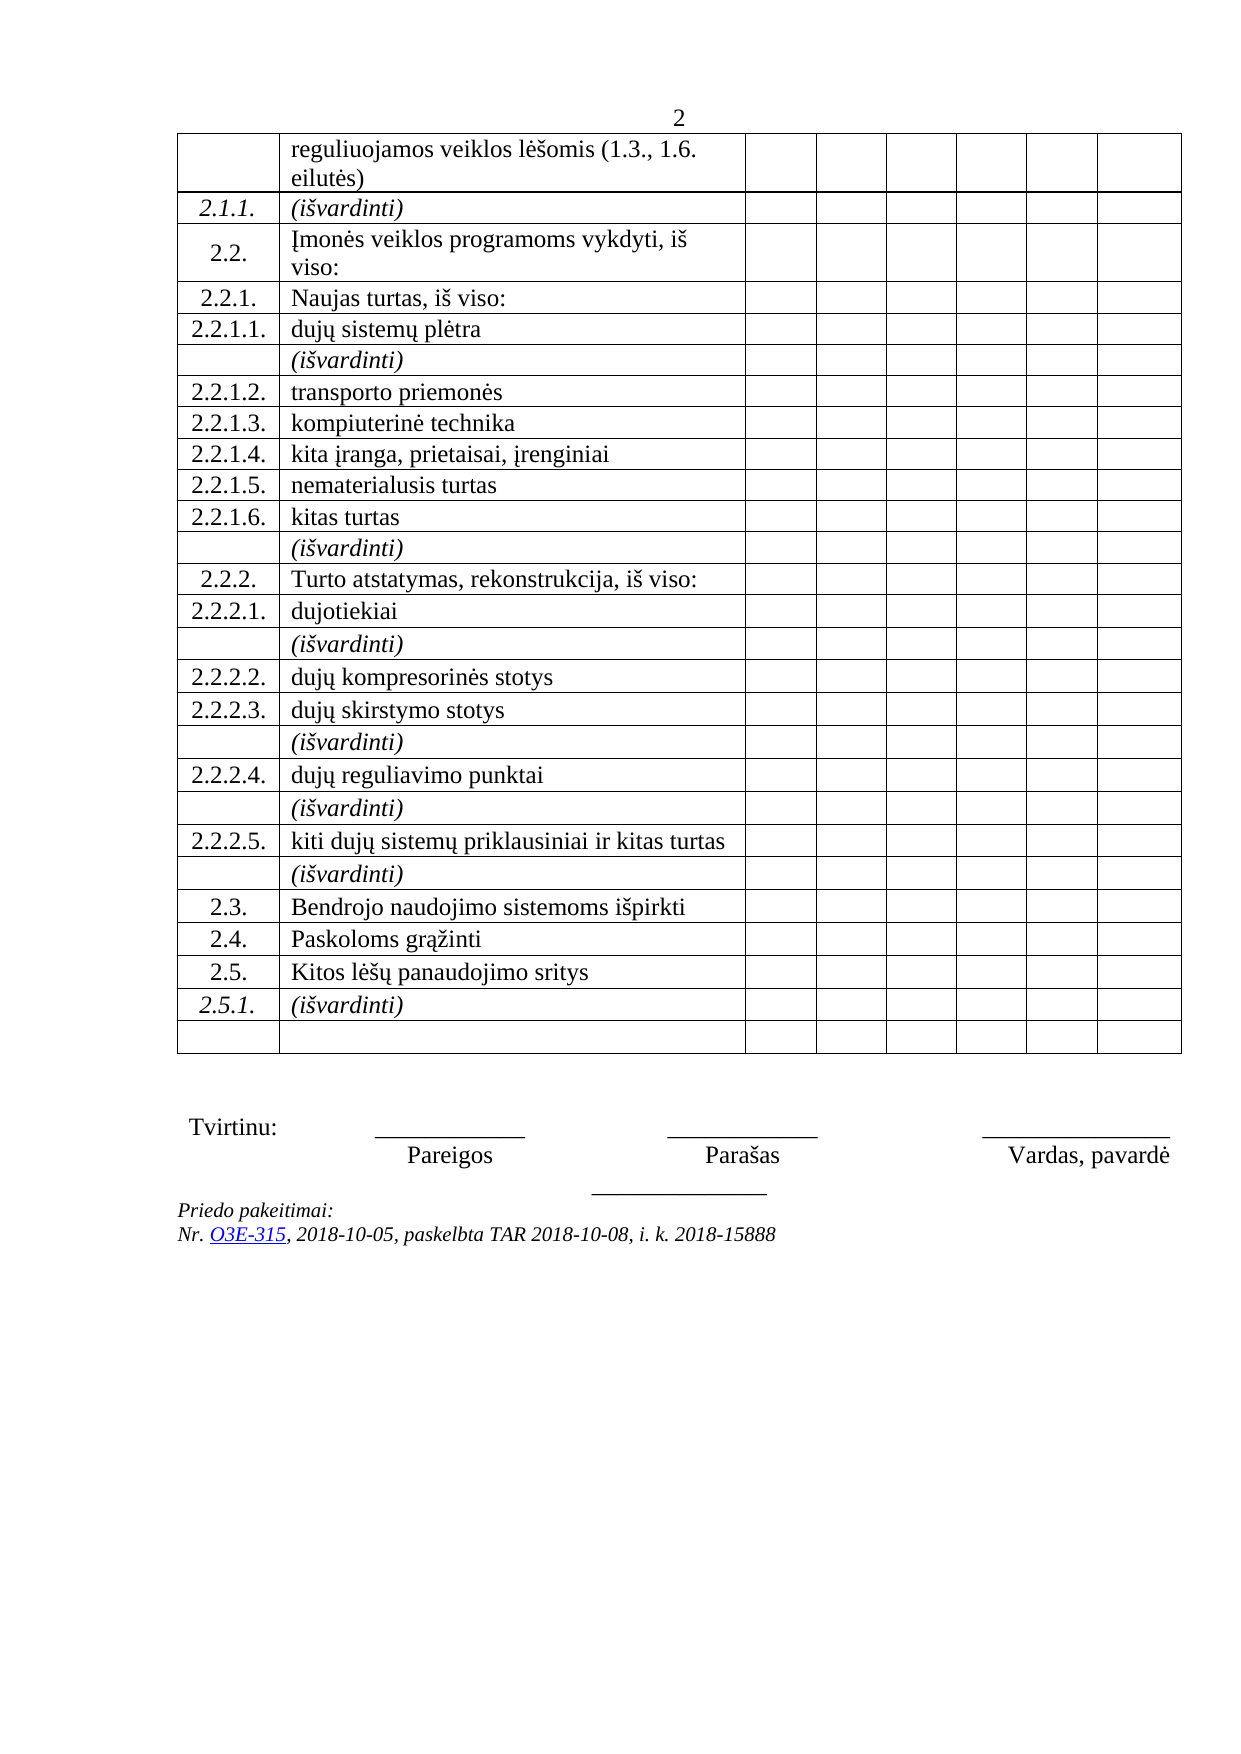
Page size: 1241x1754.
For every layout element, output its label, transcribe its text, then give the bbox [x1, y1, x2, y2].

table_cell 2.2.1.2. [178, 376, 279, 406]
table_cell [957, 407, 1026, 437]
table_cell 2.2.1.4. [178, 439, 279, 469]
table_cell [1098, 282, 1181, 312]
table_cell [1027, 224, 1097, 281]
table_cell [1098, 1021, 1181, 1053]
table_cell [746, 314, 816, 344]
table_cell 2.2.1. [178, 282, 279, 312]
table_cell [1098, 923, 1181, 955]
table_cell [957, 759, 1026, 791]
table_cell [746, 857, 816, 889]
table_cell [746, 564, 816, 594]
table_cell [1098, 825, 1181, 856]
table_cell [1098, 407, 1181, 437]
table_cell 2.2.1.3. [178, 407, 279, 437]
table_cell [1027, 759, 1097, 791]
table_cell [746, 224, 816, 281]
table_cell [1098, 193, 1181, 223]
table_cell [957, 224, 1026, 281]
table_cell [887, 1021, 956, 1053]
table_cell [817, 989, 886, 1020]
text Nr. O3E-315, 2018-10-05, paskelbta TAR 2018-10-08, i. k. 2018-15888 [177, 1222, 1181, 1246]
table_cell [817, 825, 886, 856]
table_cell [887, 956, 956, 987]
table_cell [887, 532, 956, 562]
table_cell kompiuterinė technika [280, 407, 745, 437]
table_cell [817, 532, 886, 562]
table_cell 2.3. [178, 890, 279, 922]
text Priedo pakeitimai: [177, 1198, 1181, 1222]
table_cell [887, 224, 956, 281]
table_cell [1027, 314, 1097, 344]
table_cell [957, 282, 1026, 312]
table_cell [178, 532, 279, 562]
table_cell [1098, 439, 1181, 469]
table_cell dujų sistemų plėtra [280, 314, 745, 344]
table_cell [746, 759, 816, 791]
table_header Tvirtinu: [177, 1112, 304, 1169]
table_cell [957, 726, 1026, 758]
table_cell Turto atstatymas, rekonstrukcija, iš viso: [280, 564, 745, 594]
table_cell [887, 470, 956, 500]
table_cell [746, 660, 816, 692]
table_cell 2.2.2.1. [178, 595, 279, 627]
table_cell [746, 792, 816, 823]
table_cell [1027, 595, 1097, 627]
table_cell (išvardinti) [280, 532, 745, 562]
table_cell 2.2.1.6. [178, 501, 279, 531]
table_cell [1098, 595, 1181, 627]
table_cell [957, 193, 1026, 223]
table_cell [1027, 693, 1097, 725]
table_cell [817, 314, 886, 344]
table_cell [887, 595, 956, 627]
table_cell kitas turtas [280, 501, 745, 531]
table_header ____________ Parašas [596, 1112, 888, 1169]
table_cell [957, 693, 1026, 725]
table_cell (išvardinti) [280, 857, 745, 889]
table_cell reguliuojamos veiklos lėšomis (1.3., 1.6. eilutės) [280, 134, 745, 191]
table_cell [1098, 660, 1181, 692]
table_cell kiti dujų sistemų priklausiniai ir kitas turtas [280, 825, 745, 856]
table_cell 2.2.2. [178, 564, 279, 594]
table_cell [1098, 532, 1181, 562]
table_cell [887, 792, 956, 823]
table_cell [887, 282, 956, 312]
table_cell [957, 857, 1026, 889]
table_cell [817, 956, 886, 987]
table_cell [746, 407, 816, 437]
table_cell [887, 628, 956, 659]
table_cell dujų skirstymo stotys [280, 693, 745, 725]
table_cell [887, 660, 956, 692]
table_cell [1027, 407, 1097, 437]
table_cell Įmonės veiklos programoms vykdyti, iš viso: [280, 224, 745, 281]
table_cell [957, 470, 1026, 500]
table_cell [887, 693, 956, 725]
table_cell [817, 628, 886, 659]
table_cell [1027, 825, 1097, 856]
table_cell [746, 628, 816, 659]
table_cell 2.4. [178, 923, 279, 955]
table_cell [1098, 759, 1181, 791]
table_cell [746, 439, 816, 469]
table_cell Naujas turtas, iš viso: [280, 282, 745, 312]
table_cell Kitos lėšų panaudojimo sritys [280, 956, 745, 987]
table_cell [957, 628, 1026, 659]
table_cell 2.2. [178, 224, 279, 281]
table_cell [817, 282, 886, 312]
table_cell [746, 470, 816, 500]
table_cell dujotiekiai [280, 595, 745, 627]
table_cell transporto priemonės [280, 376, 745, 406]
table_cell [1027, 193, 1097, 223]
table_cell [1027, 282, 1097, 312]
table_cell [746, 595, 816, 627]
table_cell [1098, 956, 1181, 987]
table_cell [1098, 501, 1181, 531]
table_cell [1098, 224, 1181, 281]
table_cell [957, 1021, 1026, 1053]
table_cell [280, 1021, 745, 1053]
table_cell 2.2.1.1. [178, 314, 279, 344]
table_header _______________ Vardas, pavardė [889, 1112, 1181, 1169]
table_cell Bendrojo naudojimo sistemoms išpirkti [280, 890, 745, 922]
table_cell [957, 439, 1026, 469]
table_cell dujų reguliavimo punktai [280, 759, 745, 791]
table_cell [1027, 890, 1097, 922]
table_cell [817, 693, 886, 725]
table_cell [1027, 376, 1097, 406]
table_cell [1027, 501, 1097, 531]
table_cell [817, 439, 886, 469]
table_cell (išvardinti) [280, 628, 745, 659]
table_cell [817, 857, 886, 889]
table_cell [887, 989, 956, 1020]
table_cell [887, 376, 956, 406]
table_cell [1098, 134, 1181, 191]
table_cell [817, 726, 886, 758]
table_cell [887, 726, 956, 758]
table_cell [817, 407, 886, 437]
table_cell [178, 792, 279, 823]
table_cell [746, 134, 816, 191]
table_cell [817, 470, 886, 500]
table_cell nematerialusis turtas [280, 470, 745, 500]
table_cell [1027, 989, 1097, 1020]
table_cell [817, 660, 886, 692]
table_cell [1027, 439, 1097, 469]
table_cell [1098, 693, 1181, 725]
table_cell [1098, 470, 1181, 500]
table_cell (išvardinti) [280, 989, 745, 1020]
table_cell [957, 564, 1026, 594]
table_cell [1098, 857, 1181, 889]
table_cell 2.2.2.4. [178, 759, 279, 791]
table_cell [178, 857, 279, 889]
table_cell [957, 376, 1026, 406]
table_cell [957, 825, 1026, 856]
table_cell [1027, 923, 1097, 955]
table_cell [746, 923, 816, 955]
table_cell [817, 890, 886, 922]
text ______________ [177, 1169, 1181, 1198]
table_cell [887, 345, 956, 375]
table_cell [1098, 726, 1181, 758]
table_cell [1027, 726, 1097, 758]
table_cell (išvardinti) [280, 792, 745, 823]
table_cell [746, 376, 816, 406]
table_cell [817, 345, 886, 375]
table_cell [1027, 628, 1097, 659]
table_cell (išvardinti) [280, 726, 745, 758]
table_cell [1027, 660, 1097, 692]
table_cell [1098, 792, 1181, 823]
table_cell [746, 501, 816, 531]
table_cell 2.5. [178, 956, 279, 987]
table_cell [887, 857, 956, 889]
table_cell [746, 726, 816, 758]
table_cell [746, 693, 816, 725]
table_cell [1098, 314, 1181, 344]
table_cell [957, 345, 1026, 375]
table_cell [957, 595, 1026, 627]
table_cell [817, 792, 886, 823]
table_cell [817, 1021, 886, 1053]
table_cell [887, 134, 956, 191]
table_cell [957, 792, 1026, 823]
table_cell [957, 890, 1026, 922]
table_cell [817, 923, 886, 955]
table_cell [957, 956, 1026, 987]
table_cell [817, 759, 886, 791]
table_cell [746, 890, 816, 922]
table_cell [1027, 1021, 1097, 1053]
table_cell (išvardinti) [280, 193, 745, 223]
table_cell [957, 134, 1026, 191]
table_cell [887, 923, 956, 955]
table_cell [887, 759, 956, 791]
table_cell [746, 282, 816, 312]
table_cell [746, 193, 816, 223]
table_cell [1027, 857, 1097, 889]
table_cell (išvardinti) [280, 345, 745, 375]
table_cell [817, 376, 886, 406]
table_cell [1027, 470, 1097, 500]
table_cell [746, 825, 816, 856]
table_cell [178, 1021, 279, 1053]
table_cell [817, 193, 886, 223]
table_header ____________ Pareigos [304, 1112, 596, 1169]
table_cell [817, 501, 886, 531]
table_cell 2.2.2.2. [178, 660, 279, 692]
table_cell [1098, 989, 1181, 1020]
table_cell 2.1.1. [178, 193, 279, 223]
table_cell [1098, 376, 1181, 406]
table_cell [1027, 564, 1097, 594]
table_cell [817, 224, 886, 281]
table_cell kita įranga, prietaisai, įrenginiai [280, 439, 745, 469]
table_cell dujų kompresorinės stotys [280, 660, 745, 692]
table_cell [957, 314, 1026, 344]
table_cell [178, 628, 279, 659]
table_cell [817, 595, 886, 627]
table_cell [957, 989, 1026, 1020]
table_cell [746, 345, 816, 375]
table_cell [887, 890, 956, 922]
table_cell 2.5.1. [178, 989, 279, 1020]
table_cell [1027, 345, 1097, 375]
table_cell [1027, 532, 1097, 562]
table_cell [887, 564, 956, 594]
table_cell [887, 407, 956, 437]
table_cell [957, 501, 1026, 531]
table_cell [957, 532, 1026, 562]
table_cell 2.2.2.5. [178, 825, 279, 856]
table_cell [1098, 345, 1181, 375]
table_cell [178, 726, 279, 758]
table_cell 2.2.2.3. [178, 693, 279, 725]
table_cell [746, 956, 816, 987]
table_cell [746, 1021, 816, 1053]
table_cell [1098, 890, 1181, 922]
table_cell [817, 564, 886, 594]
table_cell Paskoloms grąžinti [280, 923, 745, 955]
table_cell 2.2.1.5. [178, 470, 279, 500]
table_cell [178, 134, 279, 191]
table_cell [1027, 956, 1097, 987]
table_cell [746, 532, 816, 562]
table_cell [887, 314, 956, 344]
table_cell [1098, 628, 1181, 659]
table_cell [887, 439, 956, 469]
table_cell [887, 193, 956, 223]
table_cell [1098, 564, 1181, 594]
table_cell [1027, 792, 1097, 823]
table_cell [746, 989, 816, 1020]
table_cell [957, 660, 1026, 692]
table_cell [887, 501, 956, 531]
table_cell [1027, 134, 1097, 191]
table_cell [178, 345, 279, 375]
table_cell [957, 923, 1026, 955]
table_cell [887, 825, 956, 856]
table_cell [817, 134, 886, 191]
